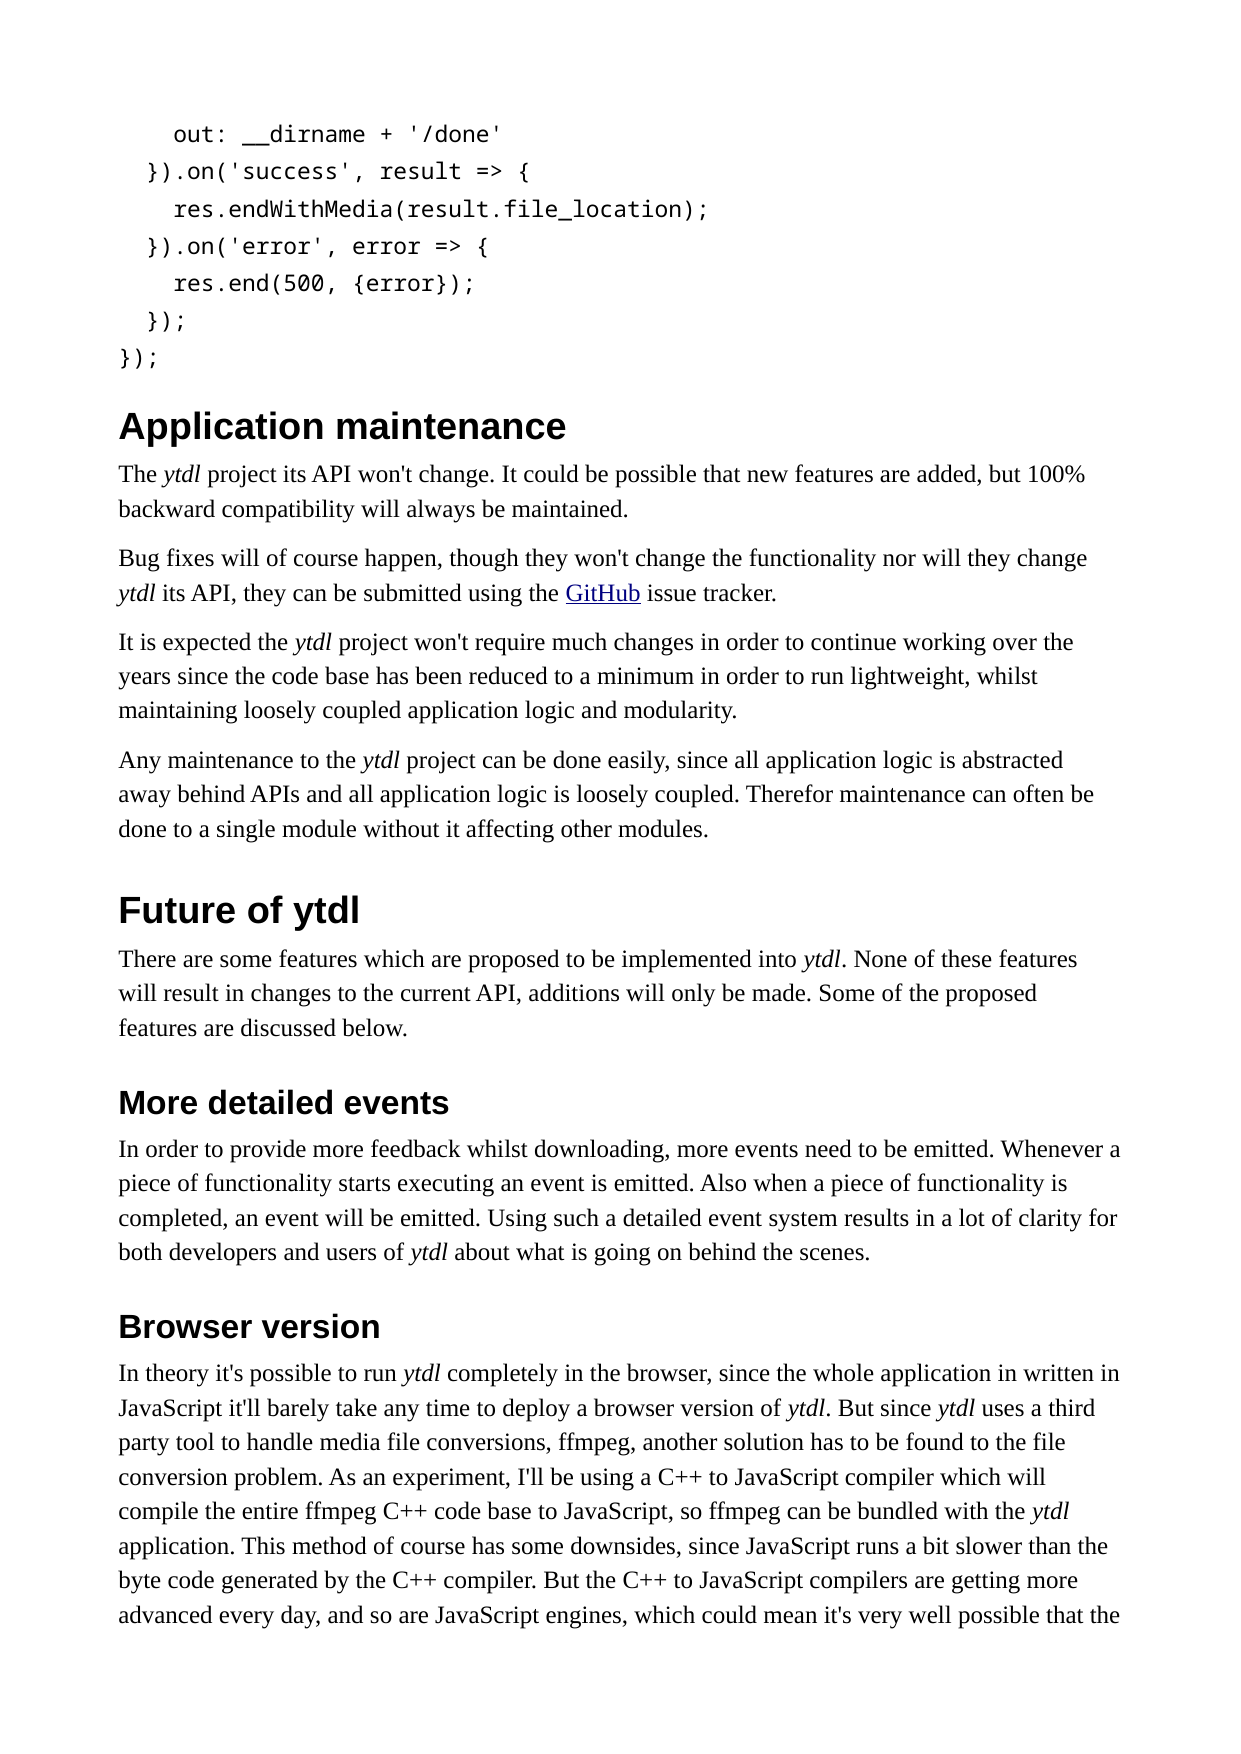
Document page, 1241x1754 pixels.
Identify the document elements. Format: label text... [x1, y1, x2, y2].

text In theory it's possible to run ytdl completely in the browser, since the whole application in written in JavaScript it'll barely take any time to deploy a browser version of ytdl. But since ytdl uses a third party tool to handle media file conversions, ffmpeg, another solution has to be found to the file conversion problem. As an experiment, I'll be using a C++ to JavaScript compiler which will compile the entire ffmpeg C++ code base to JavaScript, so ffmpeg can be bundled with the ytdl application. This method of course has some downsides, since JavaScript runs a bit slower than the byte code generated by the C++ compiler. But the C++ to JavaScript compilers are getting more advanced every day, and so are JavaScript engines, which could mean it's very well possible that the [118, 1358, 1122, 1628]
text res.end(500, {error}); [118, 267, 1122, 298]
text It is expected the ytdl project won't require much changes in order to continue working over the years since the code base has been reduced to a minimum in order to run lightweight, whilst maintaining loosely coupled application logic and modularity. [118, 627, 1122, 724]
text out: __dirname + '/done' [118, 118, 1122, 149]
text In order to provide more feedback whilst downloading, more events need to be emitted. Whenever a piece of functionality starts executing an event is emitted. Also when a piece of functionality is completed, an event will be emitted. Using such a detailed event system results in a lot of clarity for both developers and users of ytdl about what is going on behind the scenes. [118, 1134, 1122, 1266]
text }); [118, 341, 1122, 372]
subtitle Application maintenance [118, 403, 1122, 447]
text res.endWithMedia(result.file_location); [118, 192, 1122, 224]
subtitle Future of ytdl [118, 888, 1122, 931]
text There are some features which are proposed to be implemented into ytdl. None of these features will result in changes to the current API, additions will only be made. Some of the proposed features are discussed below. [118, 944, 1122, 1042]
text The ytdl project its API won't change. It could be possible that new features are added, but 100% backward compatibility will always be maintained. [118, 459, 1122, 523]
subtitle More detailed events [118, 1083, 1122, 1121]
text Any maintenance to the ytdl project can be done easily, since all application logic is abstracted away behind APIs and all application logic is loosely coupled. Therefor maintenance can often be done to a single module without it affecting other modules. [118, 745, 1122, 842]
text }).on('error', error => { [118, 230, 1122, 261]
text }); [118, 304, 1122, 335]
text }).on('success', result => { [118, 155, 1122, 187]
text Bug fixes will of course happen, though they won't change the functionality nor will they change ytdl its API, they can be submitted using the GitHub issue tracker. [118, 543, 1122, 606]
subtitle Browser version [118, 1307, 1122, 1346]
